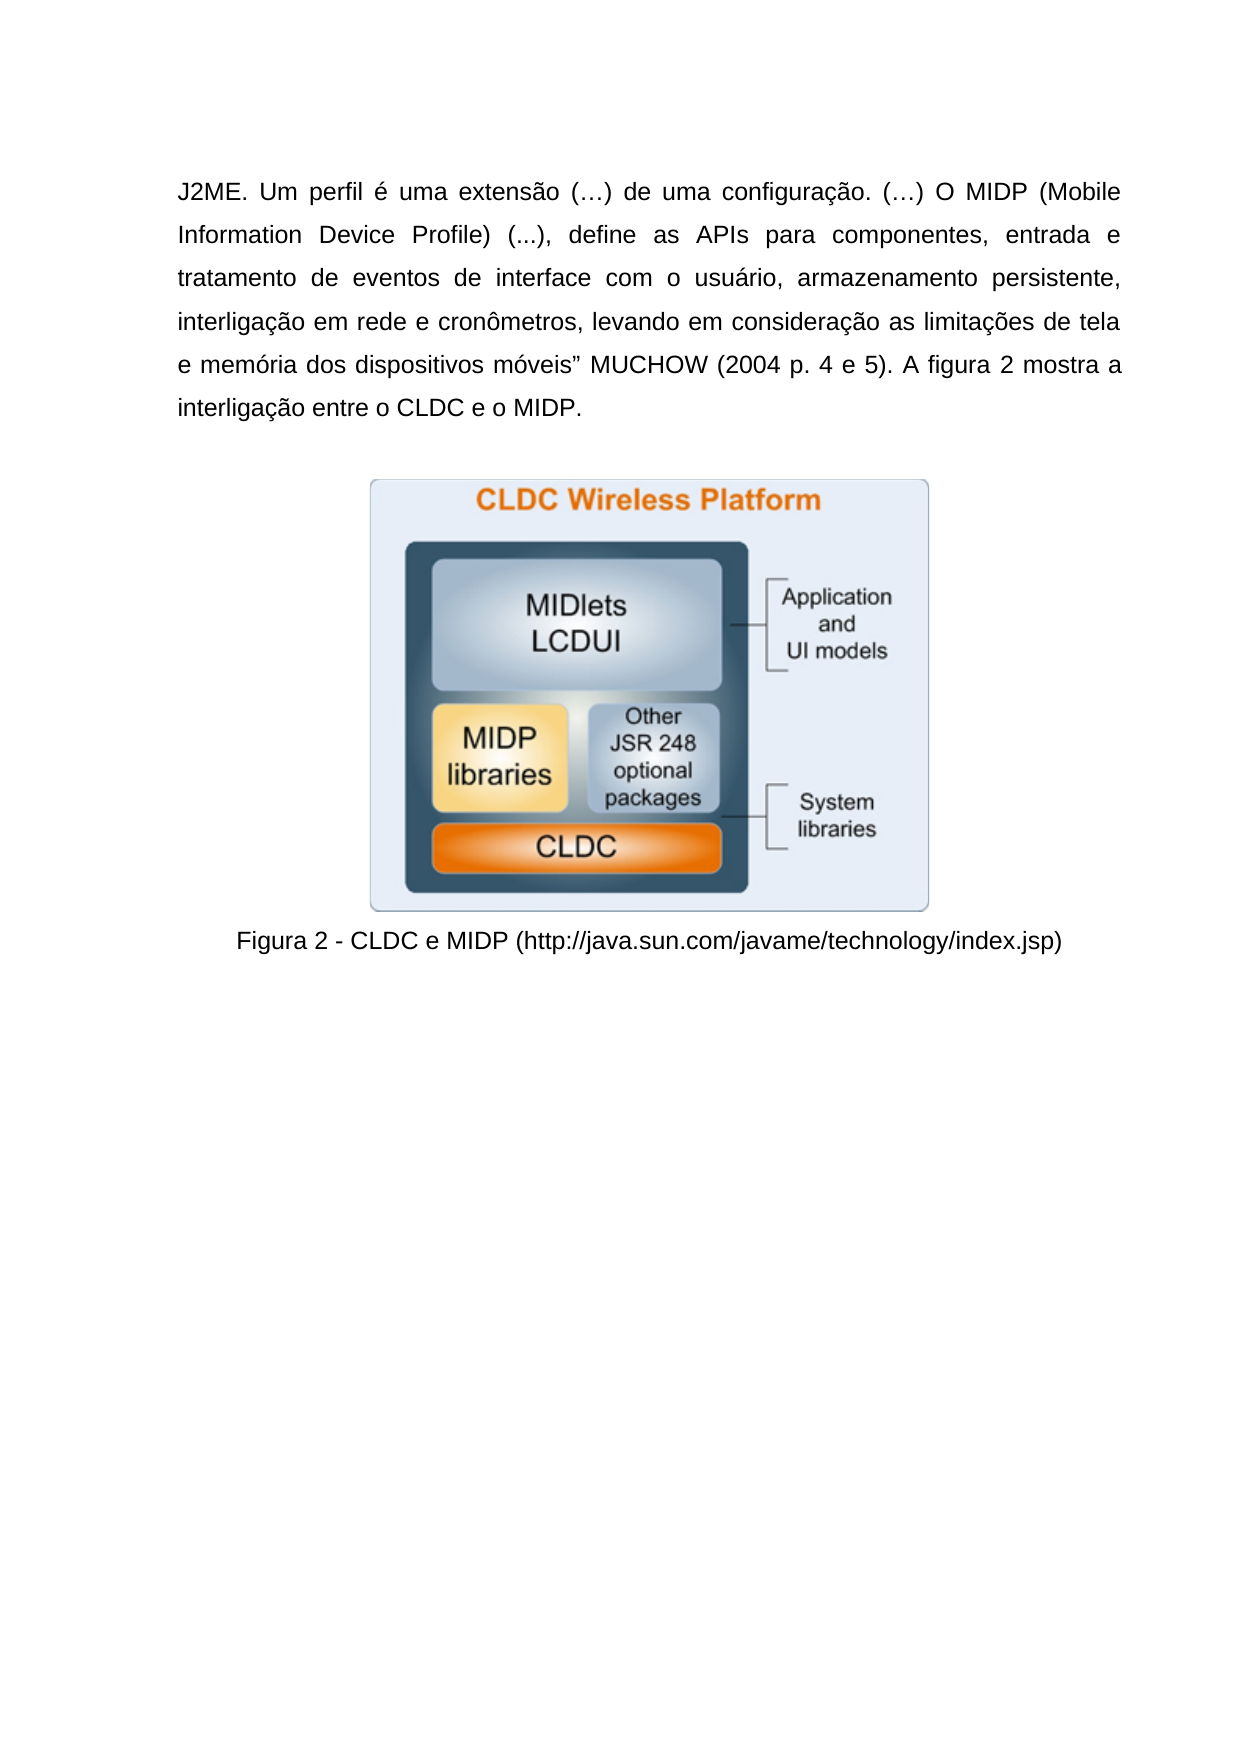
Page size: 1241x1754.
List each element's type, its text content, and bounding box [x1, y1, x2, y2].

text Figura 2 - CLDC e MIDP (http://java.sun.com/javame/technology/index.jsp) [177, 912, 1122, 955]
text J2ME. Um perfil é uma extensão (…) de uma configuração. (…) O MIDP (Mobile Information Device Profile) (...), define as APIs para componentes, entrada e tratamento de eventos de interface com o usuário, armazenamento persistente, interligação em rede e cronômetros, levando em consideração as limitações de tela e memória dos dispositivos móveis” MUCHOW (2004 p. 4 e 5). A figura 2 mostra a interligação entre o CLDC e o MIDP. [177, 177, 1122, 422]
picture [369, 479, 930, 912]
